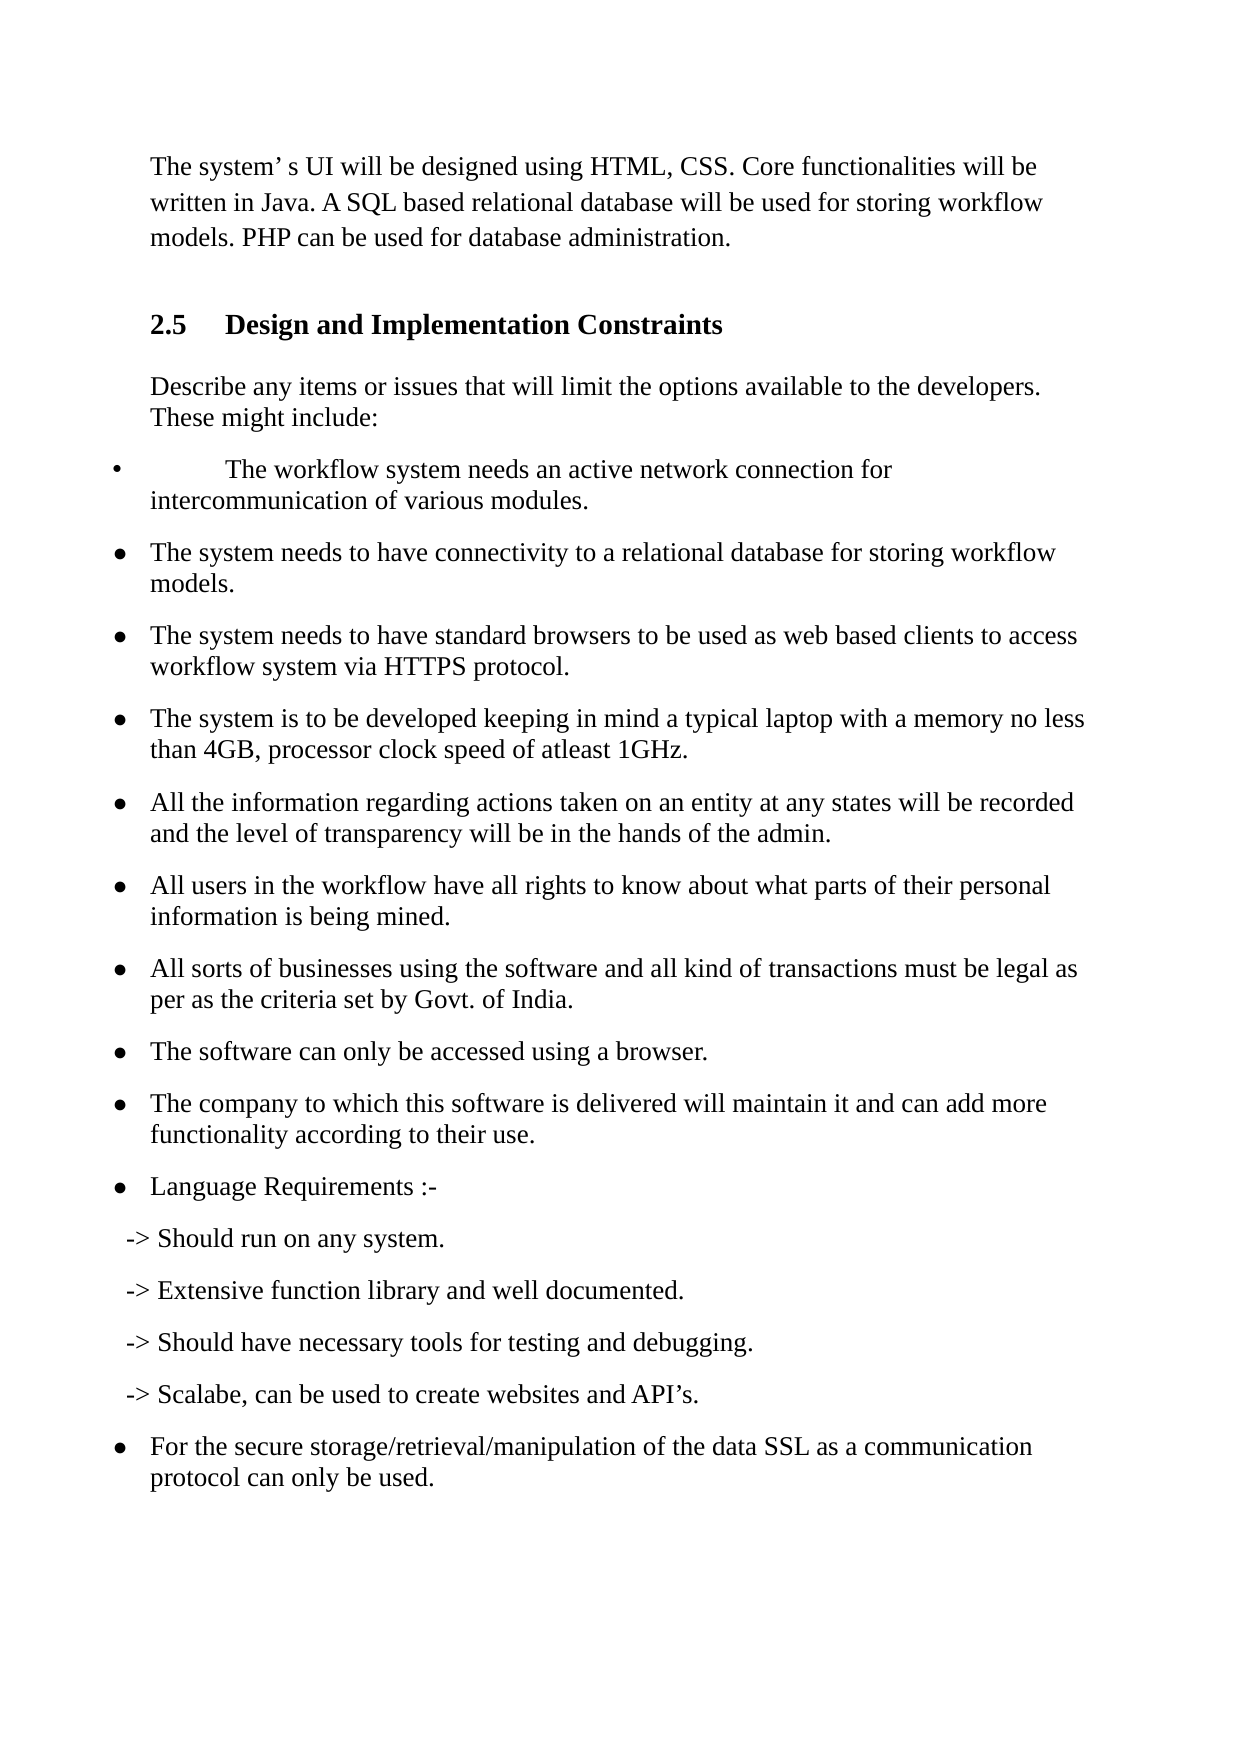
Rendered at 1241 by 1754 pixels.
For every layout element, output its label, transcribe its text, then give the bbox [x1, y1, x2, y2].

list The system is to be developed keeping in mind a typical laptop with a memory no less than 4GB, processor clock speed of atleast 1GHz. [112, 702, 1090, 765]
list The software can only be accessed using a browser. [112, 1035, 1090, 1066]
list All sorts of businesses using the software and all kind of transactions must be legal as per as the criteria set by Govt. of India. [112, 952, 1090, 1014]
list All the information regarding actions taken on an entity at any states will be recorded and the level of transparency will be in the hands of the admin. [112, 786, 1090, 848]
text -> Extensive function library and well documented. [112, 1274, 1090, 1305]
text Describe any items or issues that will limit the options available to the developers. These might include: [150, 370, 1090, 432]
text -> Scalabe, can be used to create websites and API’s. [112, 1378, 1090, 1409]
list All users in the workflow have all rights to know about what parts of their personal information is being mined. [112, 869, 1090, 931]
text -> Should run on any system. [112, 1222, 1090, 1253]
list Language Requirements :- [112, 1170, 1090, 1201]
list For the secure storage/retrieval/manipulation of the data SSL as a communication protocol can only be used. [112, 1430, 1090, 1492]
list The system needs to have connectivity to a relational database for storing workflow models. [112, 536, 1090, 598]
text -> Should have necessary tools for testing and debugging. [112, 1326, 1090, 1357]
text The system’ s UI will be designed using HTML, CSS. Core functionalities will be written in Java. A SQL based relational database will be used for storing workflow models. PHP can be used for database administration. [150, 150, 1090, 253]
list The workflow system needs an active network connection for intercommunication of various modules. [112, 453, 1090, 515]
list The company to which this software is delivered will maintain it and can add more functionality according to their use. [112, 1087, 1090, 1149]
list The system needs to have standard browsers to be used as web based clients to access workflow system via HTTPS protocol. [112, 619, 1090, 682]
subtitle 2.5 Design and Implementation Constraints [150, 307, 1090, 341]
